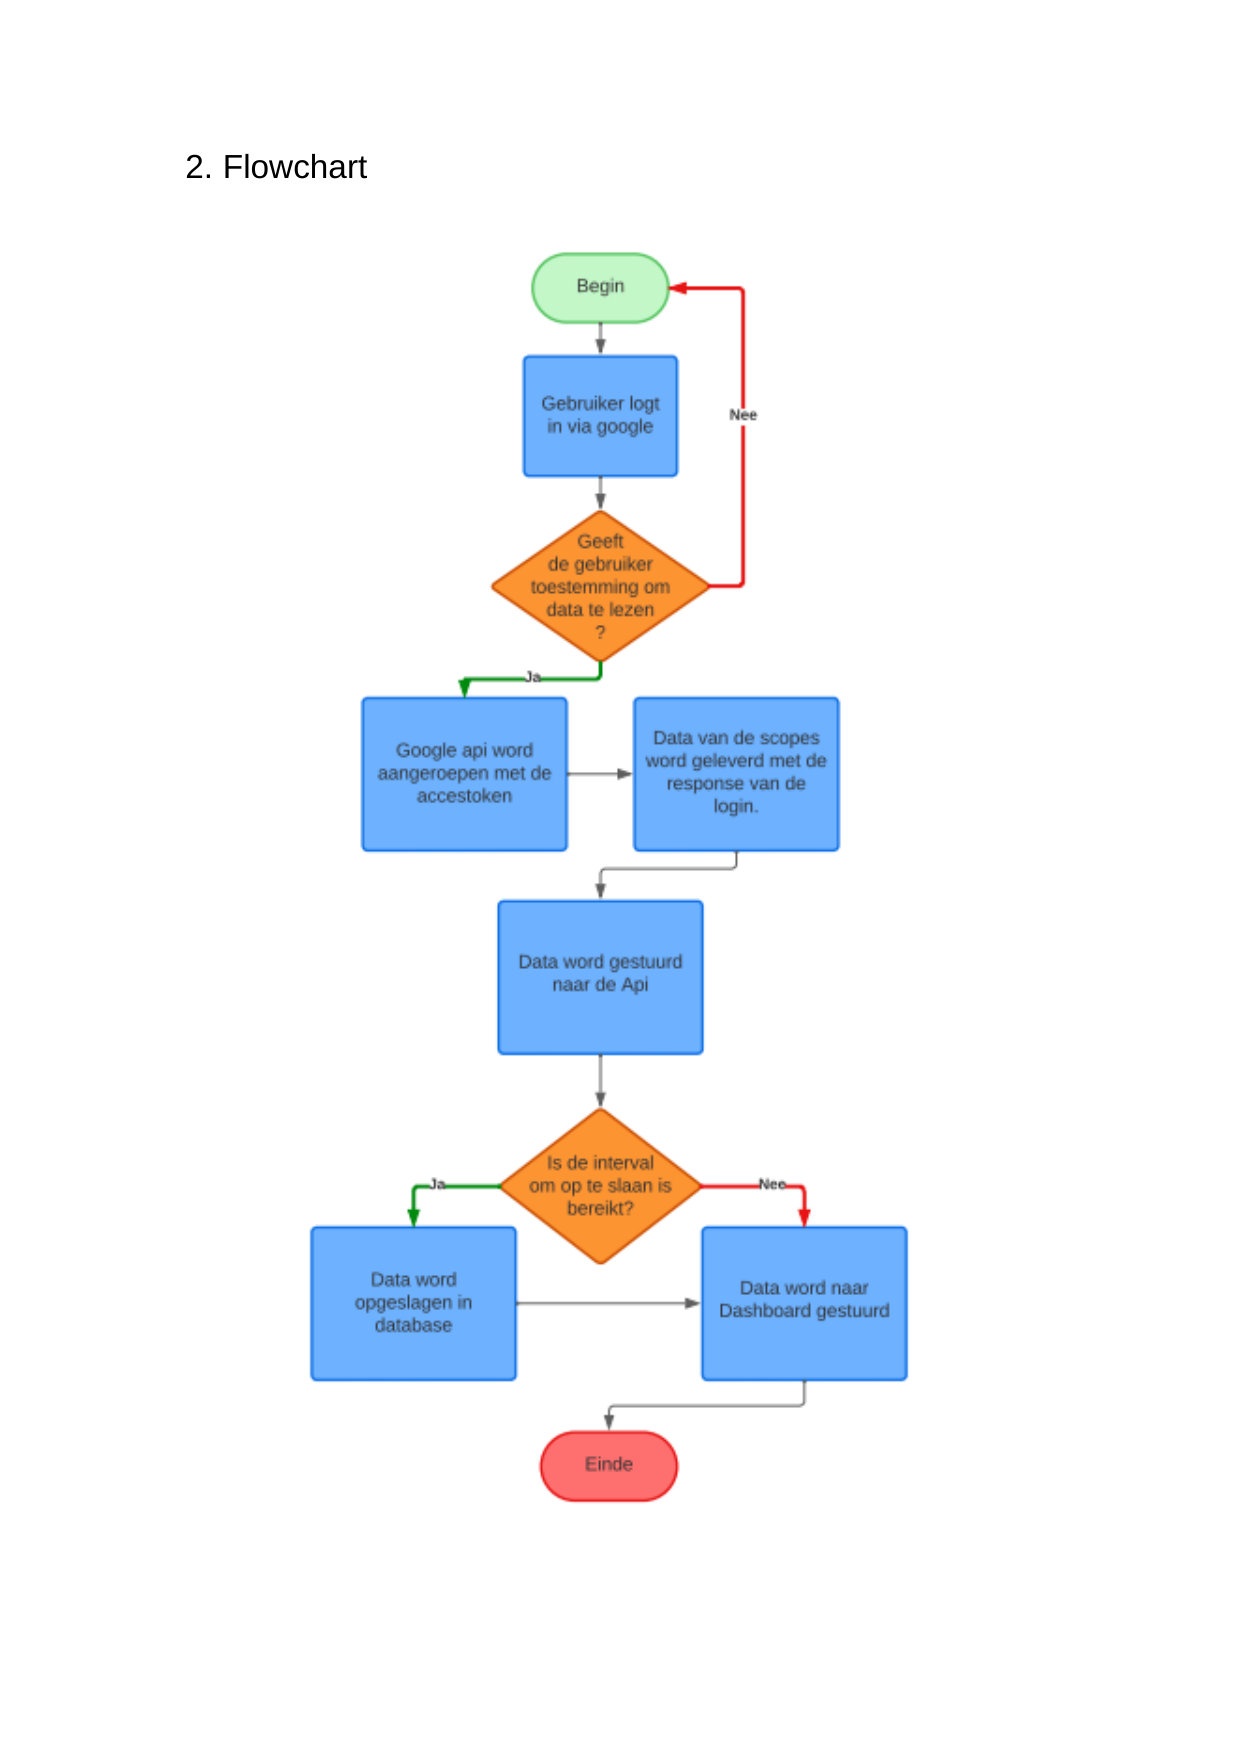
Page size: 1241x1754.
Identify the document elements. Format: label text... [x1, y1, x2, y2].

subtitle Flowchart [185, 148, 1093, 186]
